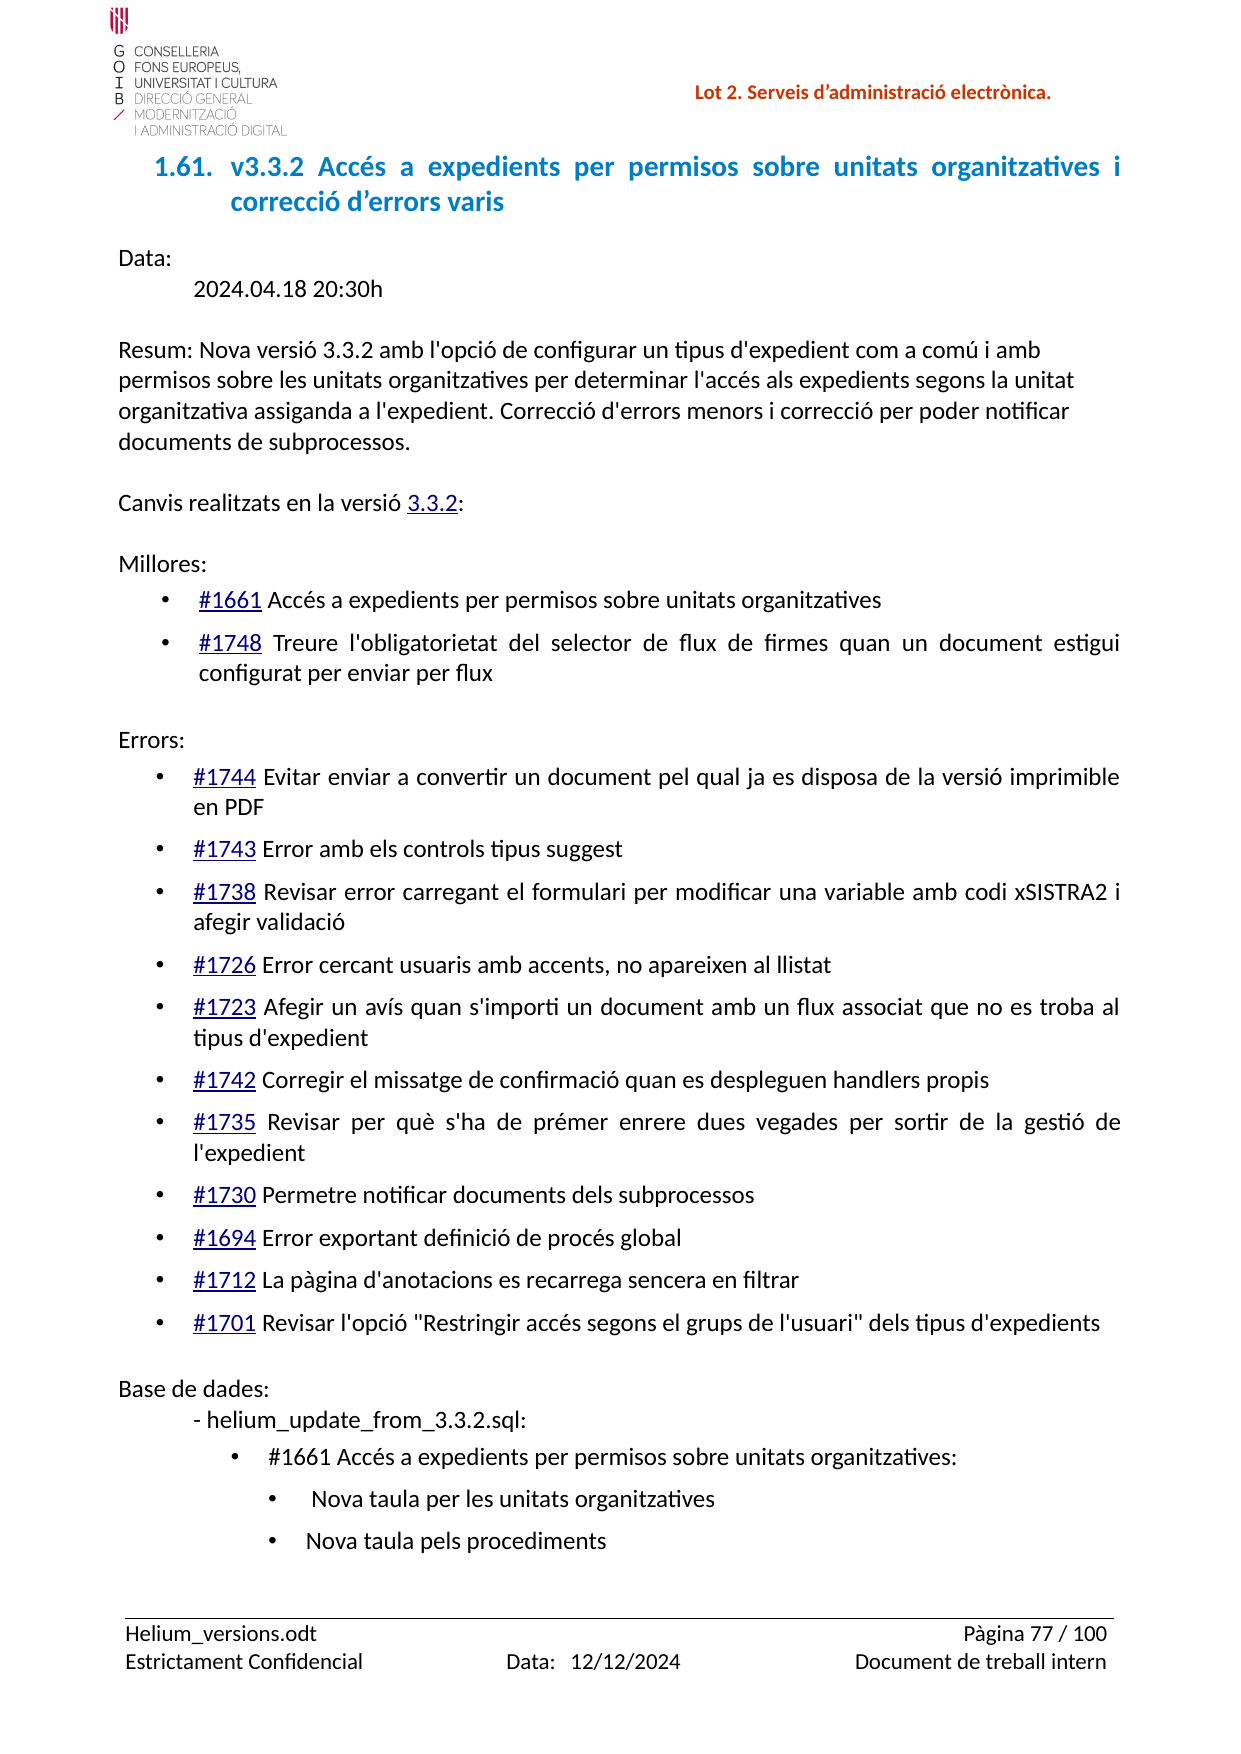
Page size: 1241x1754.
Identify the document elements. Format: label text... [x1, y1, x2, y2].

list #1743 Error amb els controls tipus suggest [156, 833, 1122, 864]
list #1661 Accés a expedients per permisos sobre unitats organitzatives: [231, 1441, 1122, 1471]
list #1712 La pàgina d'anotacions es recarrega sencera en filtrar [156, 1264, 1122, 1295]
text Data: [118, 243, 1122, 273]
text Base de dades: [118, 1374, 1122, 1404]
text Millores: [118, 548, 1122, 578]
list #1735 Revisar per què s'ha de prémer enrere dues vegades per sortir de la gestió de l'expedient [156, 1107, 1122, 1168]
text Canvis realitzats en la versió 3.3.2: [118, 487, 1122, 517]
picture [100, 0, 297, 144]
text Resum: Nova versió 3.3.2 amb l'opció de configurar un tipus d'expedient com a comú i amb permisos sobre les unitats organitzatives per determinar l'accés als expedients segons la unitat organitzativa assiganda a l'expedient. Correcció d'errors menors i correcció per poder notificar documents de subprocessos. [118, 334, 1122, 456]
subtitle v3.3.2 Accés a expedients per permisos sobre unitats organitzatives i correcció d’errors varis [153, 148, 1122, 219]
list #1738 Revisar error carregant el formulari per modificar una variable amb codi xSISTRA2 i afegir validació [156, 876, 1122, 937]
list #1726 Error cercant usuaris amb accents, no apareixen al llistat [156, 949, 1122, 979]
list Nova taula per les unitats organitzatives [268, 1483, 1122, 1513]
text - helium_update_from_3.3.2.sql: [118, 1404, 1122, 1435]
list #1661 Accés a expedients per permisos sobre unitats organitzatives [161, 584, 1122, 615]
list #1701 Revisar l'opció "Restringir accés segons el grups de l'usuari" dels tipus d'expedients [156, 1307, 1122, 1337]
list #1744 Evitar enviar a convertir un document pel qual ja es disposa de la versió imprimible en PDF [156, 761, 1122, 822]
list #1694 Error exportant definició de procés global [156, 1222, 1122, 1252]
text 2024.04.18 20:30h [118, 273, 1122, 304]
list #1742 Corregir el missatge de confirmació quan es despleguen handlers propis [156, 1064, 1122, 1095]
list Nova taula pels procediments [268, 1525, 1122, 1556]
list #1730 Permetre notificar documents dels subprocessos [156, 1179, 1122, 1210]
list #1723 Afegir un avís quan s'importi un document amb un flux associat que no es troba al tipus d'expedient [156, 991, 1122, 1052]
text Errors: [118, 724, 1122, 755]
list #1748 Treure l'obligatorietat del selector de flux de firmes quan un document estigui configurat per enviar per flux [161, 627, 1122, 688]
